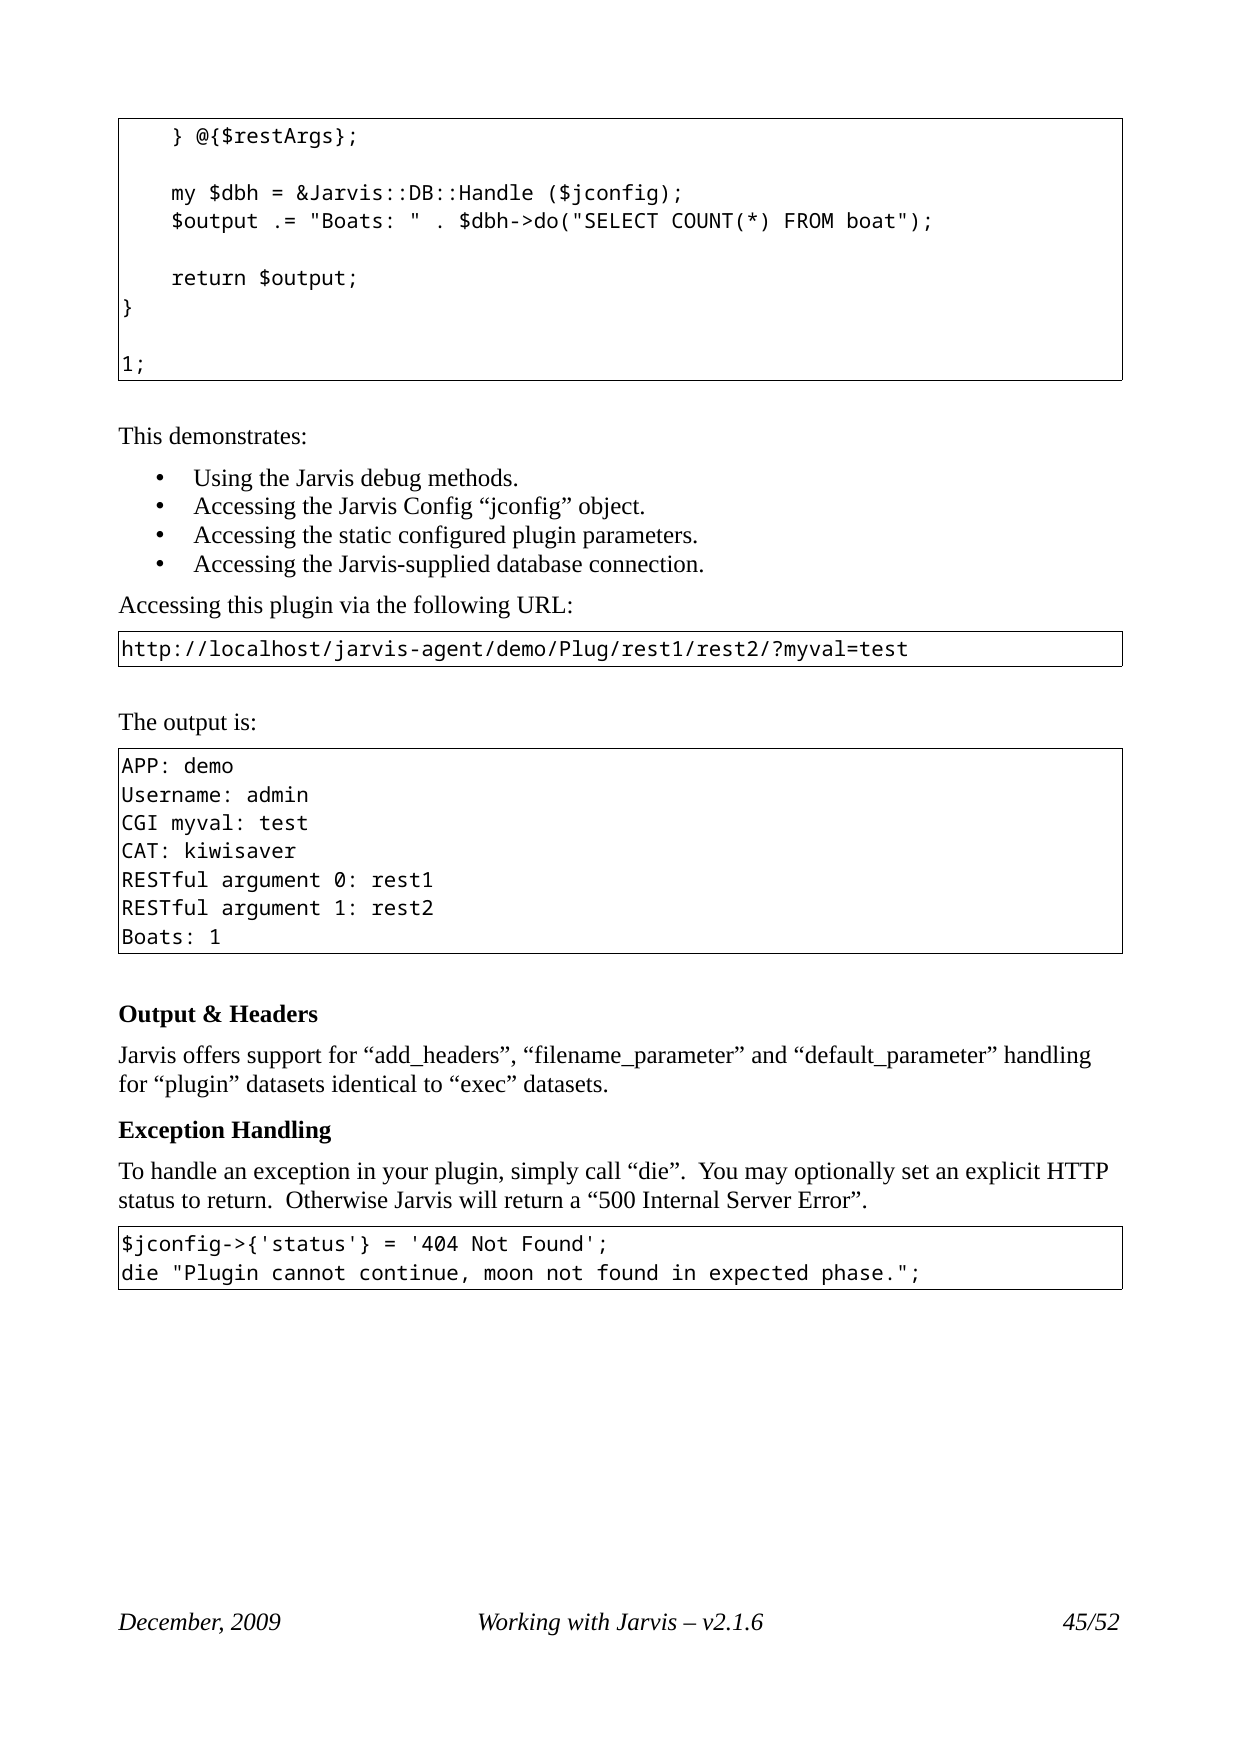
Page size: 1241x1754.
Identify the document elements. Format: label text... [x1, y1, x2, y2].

list Using the Jarvis debug methods. [156, 463, 1122, 491]
text die "Plugin cannot continue, moon not found in expected phase."; [119, 1255, 1122, 1289]
text } [119, 289, 1122, 320]
text http://localhost/jarvis-agent/demo/Plug/rest1/rest2/?myval=test [119, 632, 1122, 666]
text $jconfig->{'status'} = '404 Not Found'; [119, 1227, 1122, 1255]
text CAT: kiwisaver [119, 834, 1122, 862]
text CGI myval: test [119, 805, 1122, 834]
text Username: admin [119, 777, 1122, 805]
text RESTful argument 1: rest2 [119, 891, 1122, 919]
list Accessing the Jarvis-supplied database connection. [156, 549, 1122, 578]
list Accessing the static configured plugin parameters. [156, 520, 1122, 549]
subtitle Exception Handling [118, 1115, 1122, 1144]
text } @{$restArgs}; [119, 119, 1122, 149]
text 1; [119, 346, 1122, 380]
text The output is: [118, 707, 1122, 736]
text Boats: 1 [119, 919, 1122, 953]
text my $dbh = &Jarvis::DB::Handle ($jconfig); [119, 175, 1122, 203]
text APP: demo [119, 749, 1122, 777]
text This demonstrates: [118, 421, 1122, 450]
text To handle an exception in your plugin, simply call “die”. You may optionally set an explicit HTTP status to return. Otherwise Jarvis will return a “500 Internal Server Error”. [118, 1156, 1122, 1214]
text Accessing this plugin via the following URL: [118, 590, 1122, 619]
list Accessing the Jarvis Config “jconfig” object. [156, 491, 1122, 520]
text RESTful argument 0: rest1 [119, 862, 1122, 891]
text return $output; [119, 260, 1122, 289]
subtitle Output & Headers [118, 999, 1122, 1028]
text $output .= "Boats: " . $dbh->do("SELECT COUNT(*) FROM boat"); [119, 203, 1122, 235]
text Jarvis offers support for “add_headers”, “filename_parameter” and “default_parameter” handling for “plugin” datasets identical to “exec” datasets. [118, 1041, 1122, 1098]
